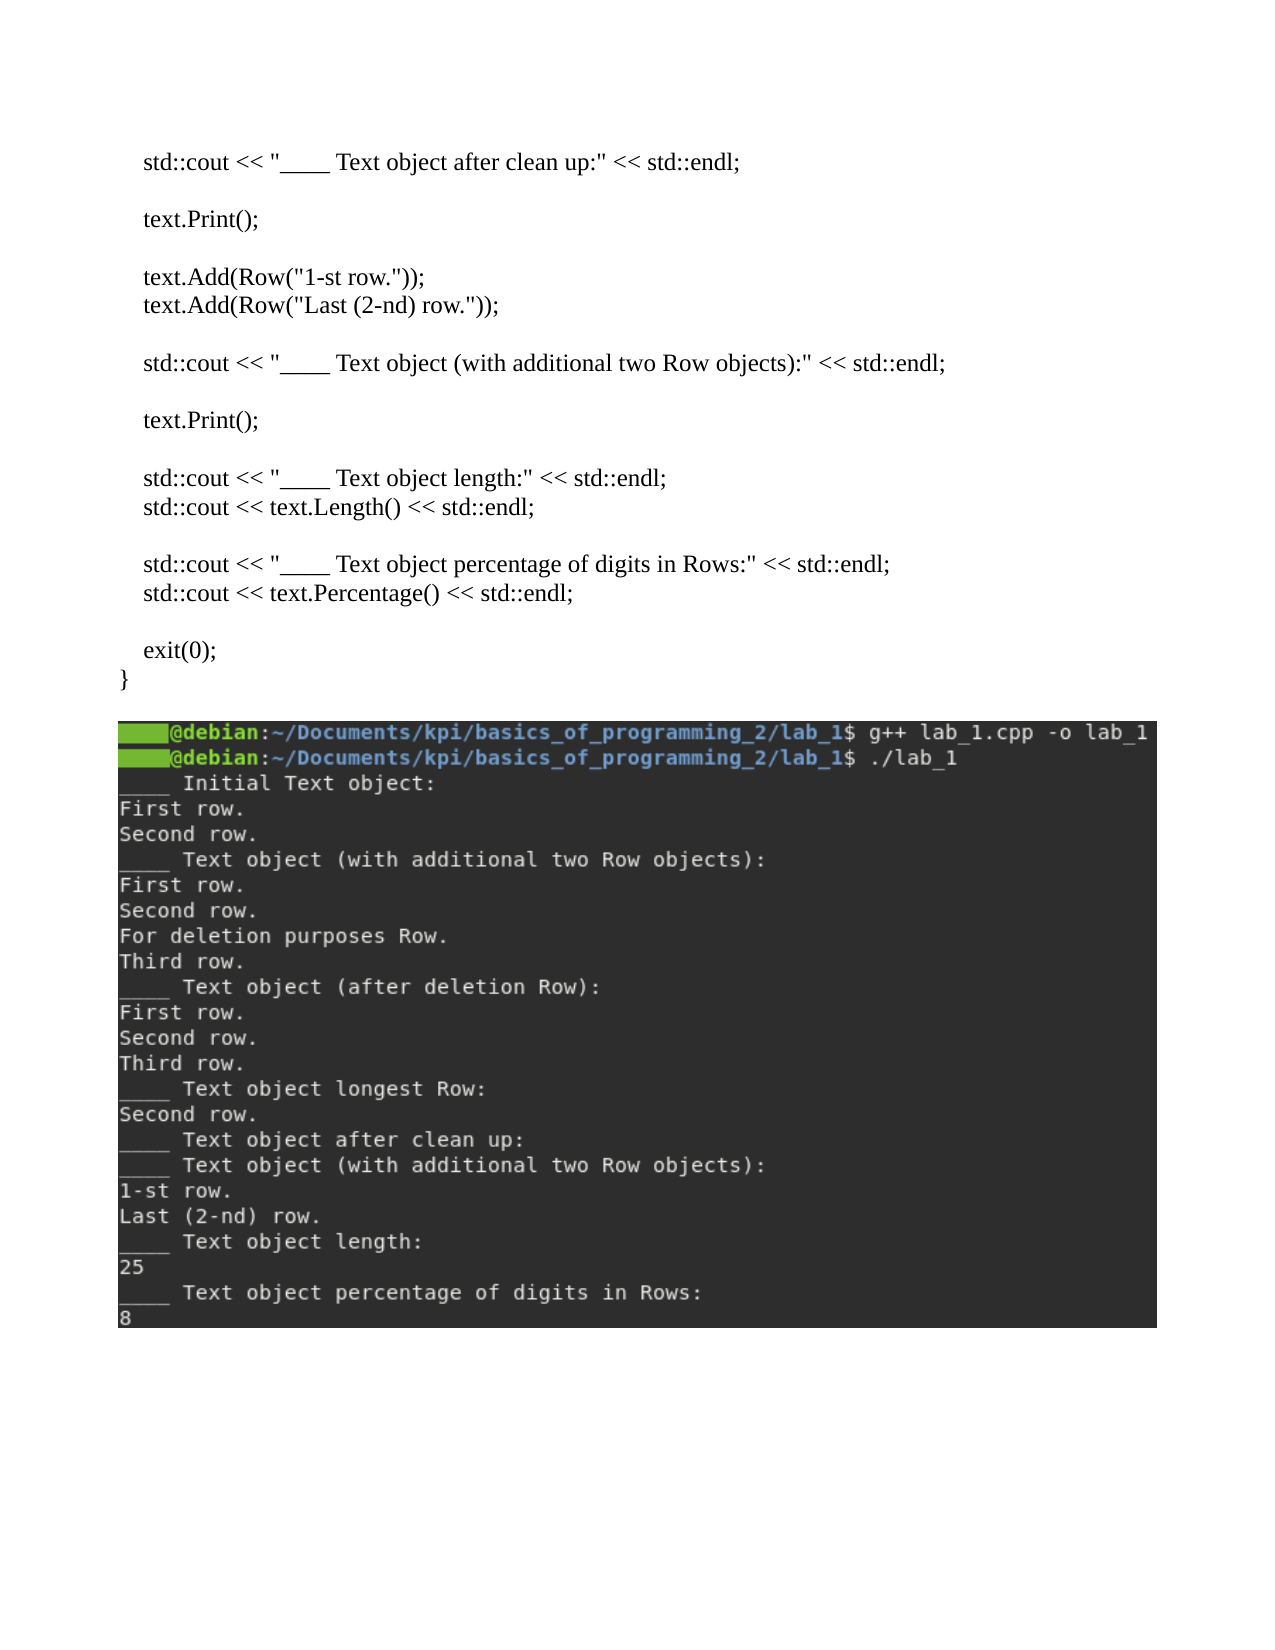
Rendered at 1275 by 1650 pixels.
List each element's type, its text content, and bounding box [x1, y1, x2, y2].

picture [118, 721, 1157, 1328]
text text.Print(); [118, 406, 1157, 434]
text text.Add(Row("Last (2-nd) row.")); [118, 291, 1157, 319]
text } [118, 664, 1157, 693]
text std::cout << text.Length() << std::endl; [118, 492, 1157, 521]
text text.Print(); [118, 204, 1157, 233]
text std::cout << text.Percentage() << std::endl; [118, 578, 1157, 607]
text std::cout << "____ Text object (with additional two Row objects):" << std::endl; [118, 348, 1157, 377]
text std::cout << "____ Text object percentage of digits in Rows:" << std::endl; [118, 549, 1157, 578]
text text.Add(Row("1-st row.")); [118, 262, 1157, 291]
text exit(0); [118, 636, 1157, 664]
text std::cout << "____ Text object after clean up:" << std::endl; [118, 147, 1157, 176]
text std::cout << "____ Text object length:" << std::endl; [118, 463, 1157, 492]
